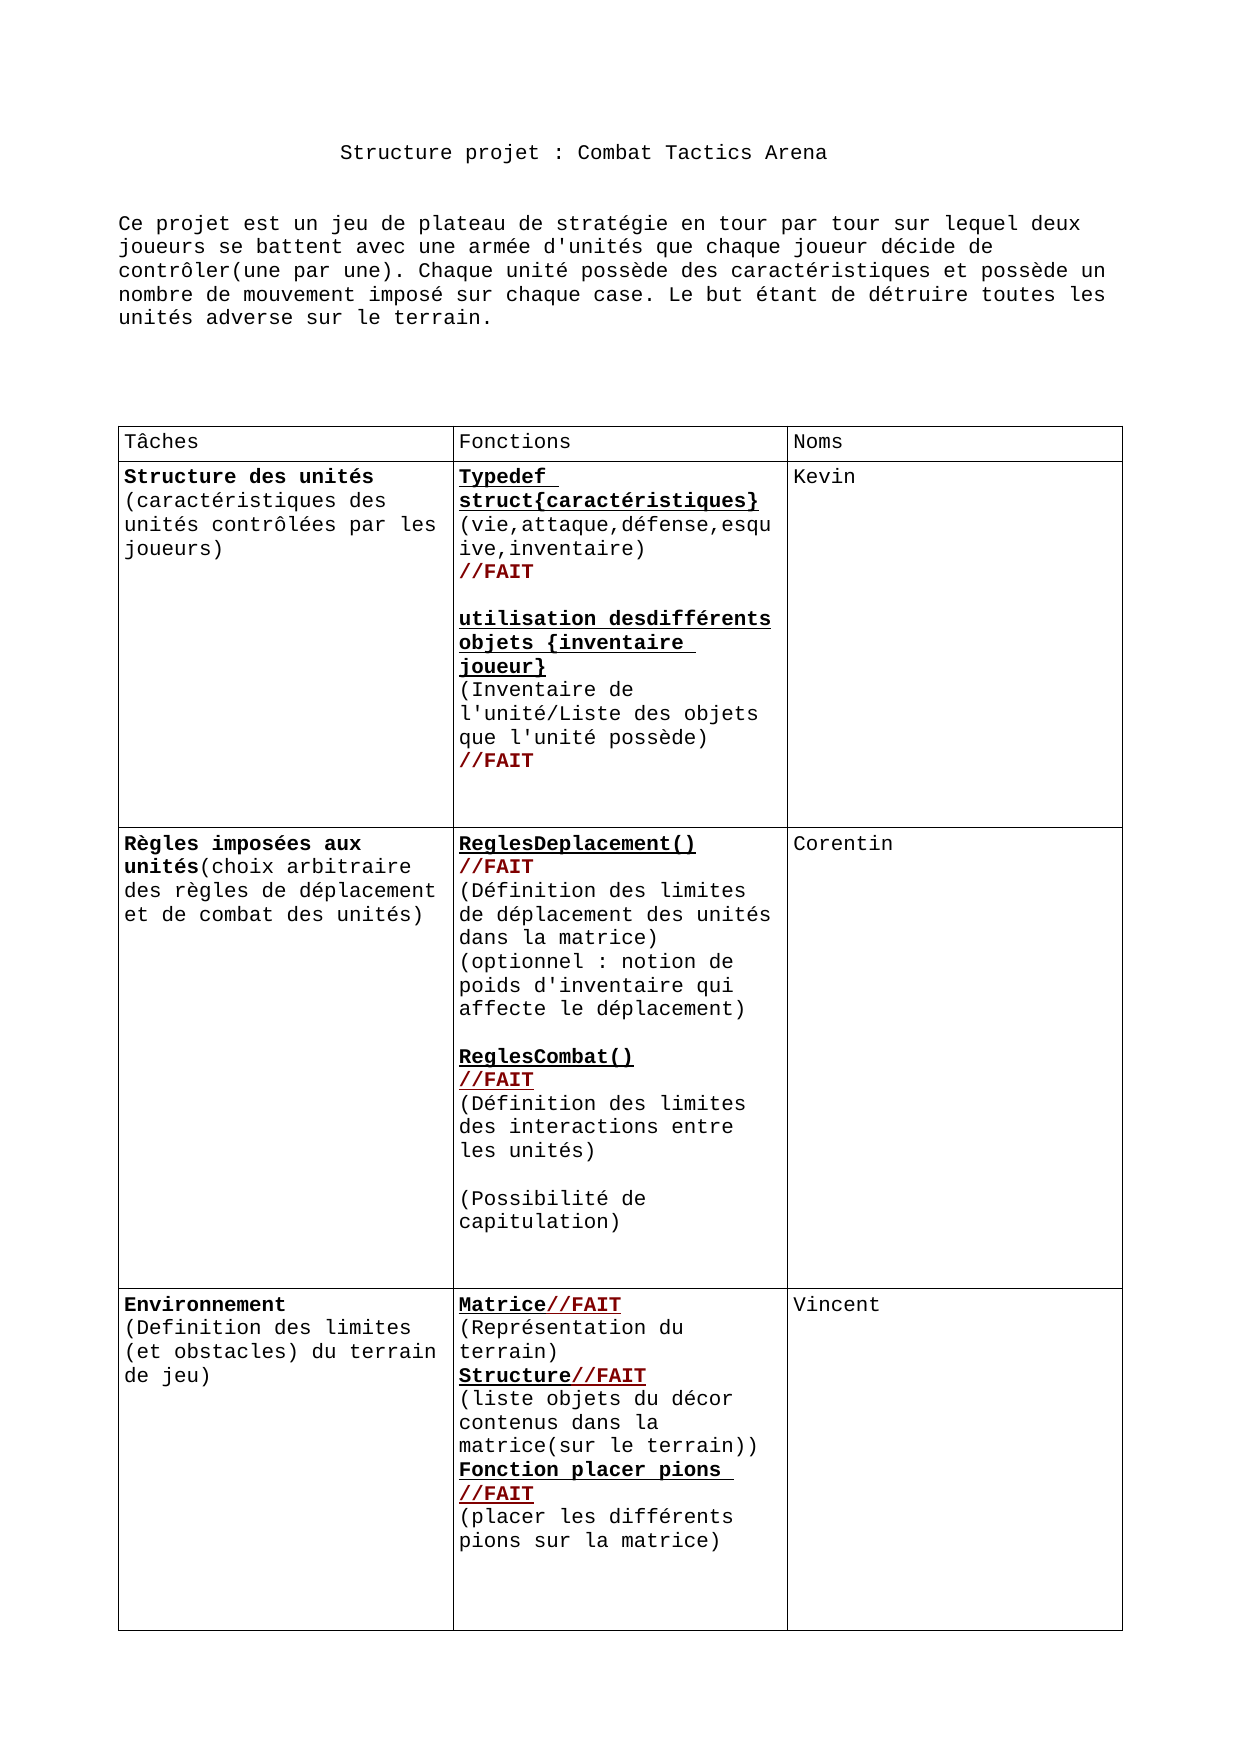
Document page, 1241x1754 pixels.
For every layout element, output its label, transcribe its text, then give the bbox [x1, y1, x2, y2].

table_cell Environnement (Definition des limites (et obstacles) du terrain de jeu) [119, 1289, 453, 1630]
table_cell Règles imposées aux unités(choix arbitraire des règles de déplacement et de combat des unités) [119, 828, 453, 1288]
table_header Noms [788, 427, 1122, 461]
table_cell Typedef struct{caractéristiques} (vie,attaque,défense,esquive,inventaire) //FAIT utilisation desdifférents objets {inventaire joueur} (Inventaire de l'unité/Liste des objets que l'unité possède) //FAIT [454, 462, 787, 827]
table_cell Vincent [788, 1289, 1122, 1630]
text Ce projet est un jeu de plateau de stratégie en tour par tour sur lequel deux joueurs se battent avec une armée d'unités que chaque joueur décide de contrôler(une par une). Chaque unité possède des caractéristiques et possède un nombre de mouvement imposé sur chaque case. Le but étant de détruire toutes les unités adverse sur le terrain. [118, 213, 1122, 331]
table_cell Corentin [788, 828, 1122, 1288]
table_cell Structure des unités (caractéristiques des unités contrôlées par les joueurs) [119, 462, 453, 827]
text Structure projet : Combat Tactics Arena [118, 142, 1122, 165]
table_cell Matrice//FAIT (Représentation du terrain) Structure//FAIT (liste objets du décor contenus dans la matrice(sur le terrain)) Fonction placer pions //FAIT (placer les différents pions sur la matrice) [454, 1289, 787, 1630]
table_header Tâches [119, 427, 453, 461]
table_cell ReglesDeplacement() //FAIT (Définition des limites de déplacement des unités dans la matrice) (optionnel : notion de poids d'inventaire qui affecte le déplacement) ReglesCombat() //FAIT (Définition des limites des interactions entre les unités) (Possibilité de capitulation) [454, 828, 787, 1288]
table_cell Kevin [788, 462, 1122, 827]
table_header Fonctions [454, 427, 787, 461]
